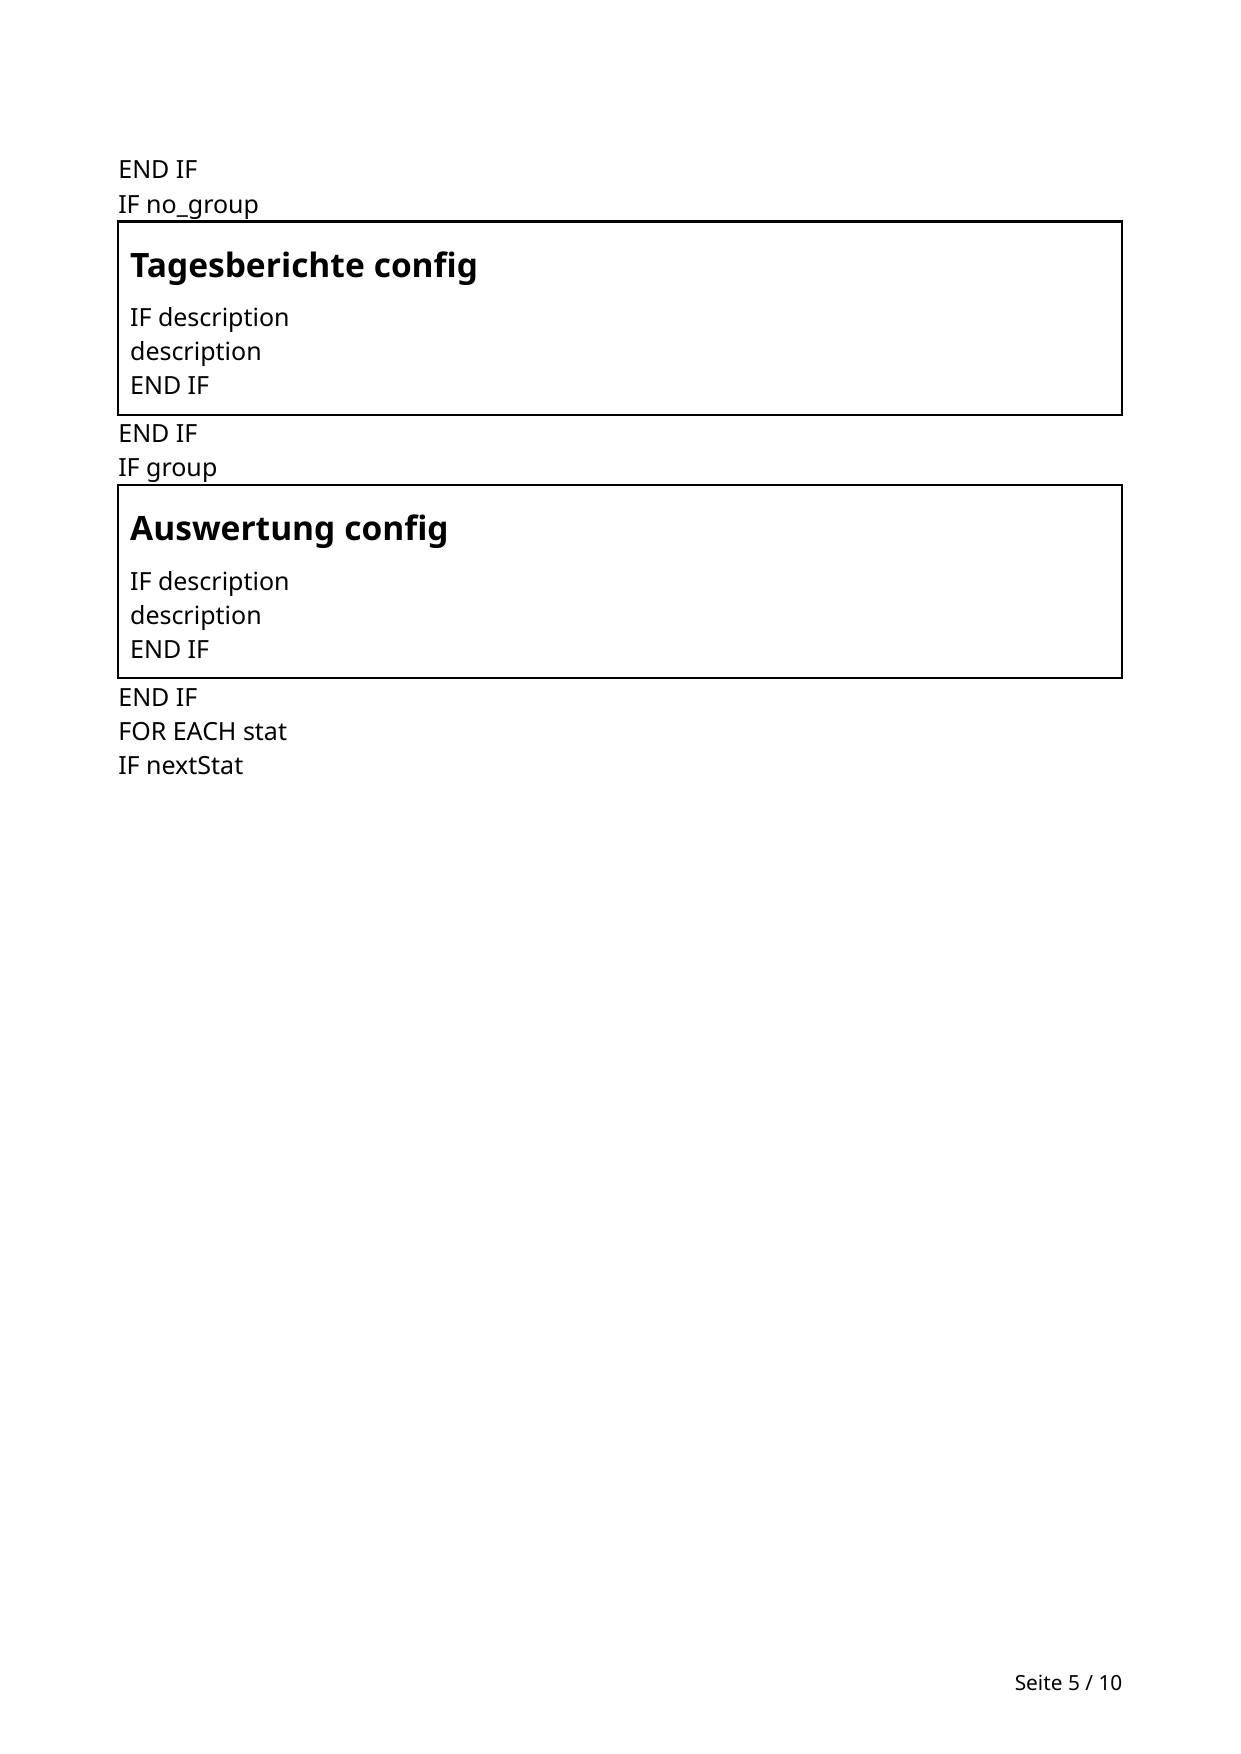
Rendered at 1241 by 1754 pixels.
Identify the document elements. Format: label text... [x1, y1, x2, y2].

text IF nextStat [118, 747, 1122, 781]
table_header Auswertung config IF description description END IF [119, 486, 1121, 677]
text END IF [118, 152, 1122, 186]
text IF no_group [118, 186, 1122, 220]
table_header Tagesberichte config IF description description END IF [119, 223, 1121, 414]
text IF group [118, 450, 1122, 484]
text FOR EACH stat [118, 713, 1122, 747]
text END IF [118, 679, 1122, 713]
text END IF [118, 416, 1122, 450]
